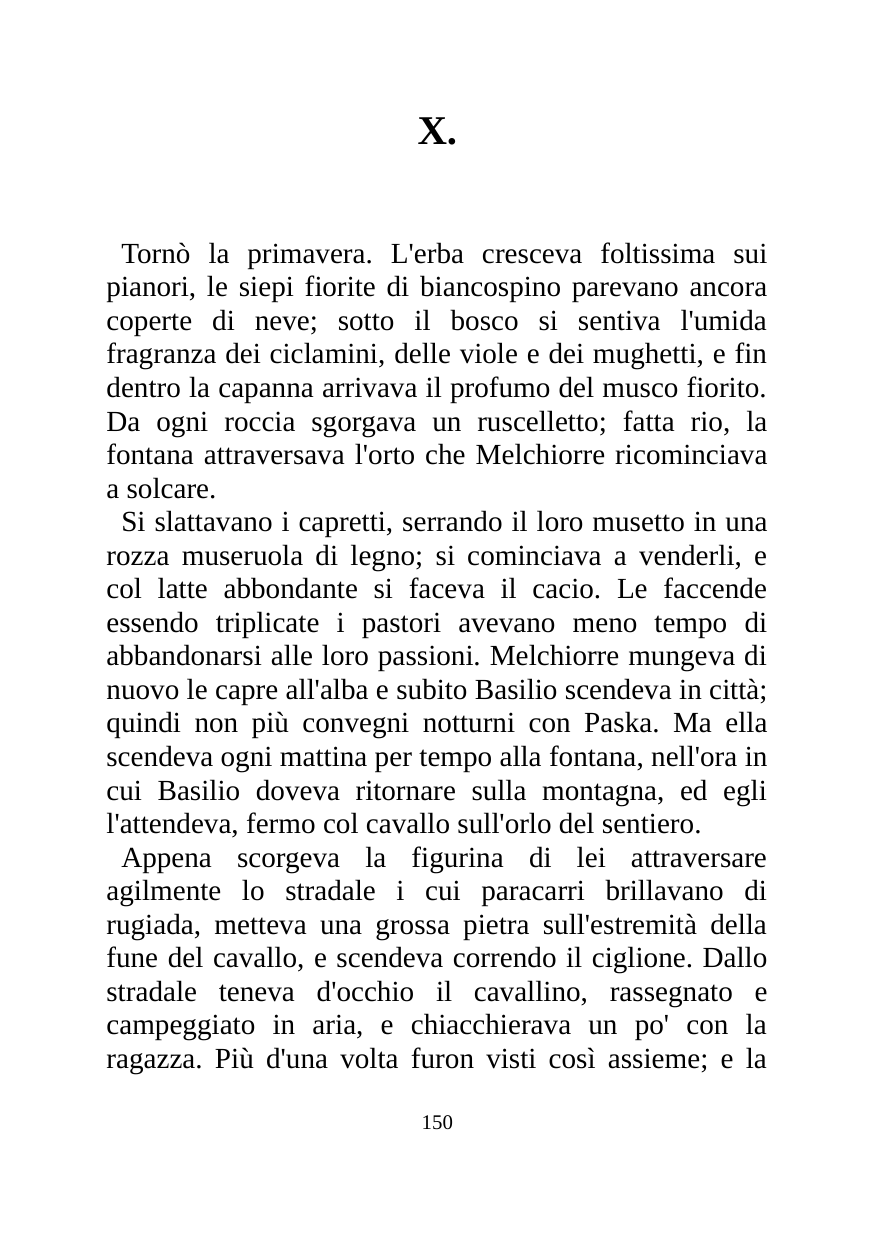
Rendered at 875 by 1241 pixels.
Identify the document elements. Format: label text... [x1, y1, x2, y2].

text Appena scorgeva la figurina di lei attraversare agilmente lo stradale i cui paracarri brillavano di rugiada, metteva una grossa pietra sull'estremità della fune del cavallo, e scendeva correndo il ciglione. Dallo stradale teneva d'occhio il cavallino, rassegnato e campeggiato in aria, e chiacchierava un po' con la ragazza. Più d'una volta furon visti così assieme; e la [106, 840, 768, 1074]
text Si slattavano i capretti, serrando il loro musetto in una rozza museruola di legno; si cominciava a venderli, e col latte abbondante si faceva il cacio. Le faccende essendo triplicate i pastori avevano meno tempo di abbandonarsi alle loro passioni. Melchiorre mungeva di nuovo le capre all'alba e subito Basilio scendeva in città; quindi non più convegni notturni con Paska. Ma ella scendeva ogni mattina per tempo alla fontana, nell'ora in cui Basilio doveva ritornare sulla montagna, ed egli l'attendeva, fermo col cavallo sull'orlo del sentiero. [106, 504, 768, 840]
text Tornò la primavera. L'erba cresceva foltissima sui pianori, le siepi fiorite di biancospino parevano ancora coperte di neve; sotto il bosco si sentiva l'umida fragranza dei ciclamini, delle viole e dei mughetti, e fin dentro la capanna arrivava il profumo del musco fiorito. Da ogni roccia sgorgava un ruscelletto; fatta rio, la fontana attraversava l'orto che Melchiorre ricominciava a solcare. [106, 236, 768, 504]
subtitle X. [106, 106, 768, 153]
